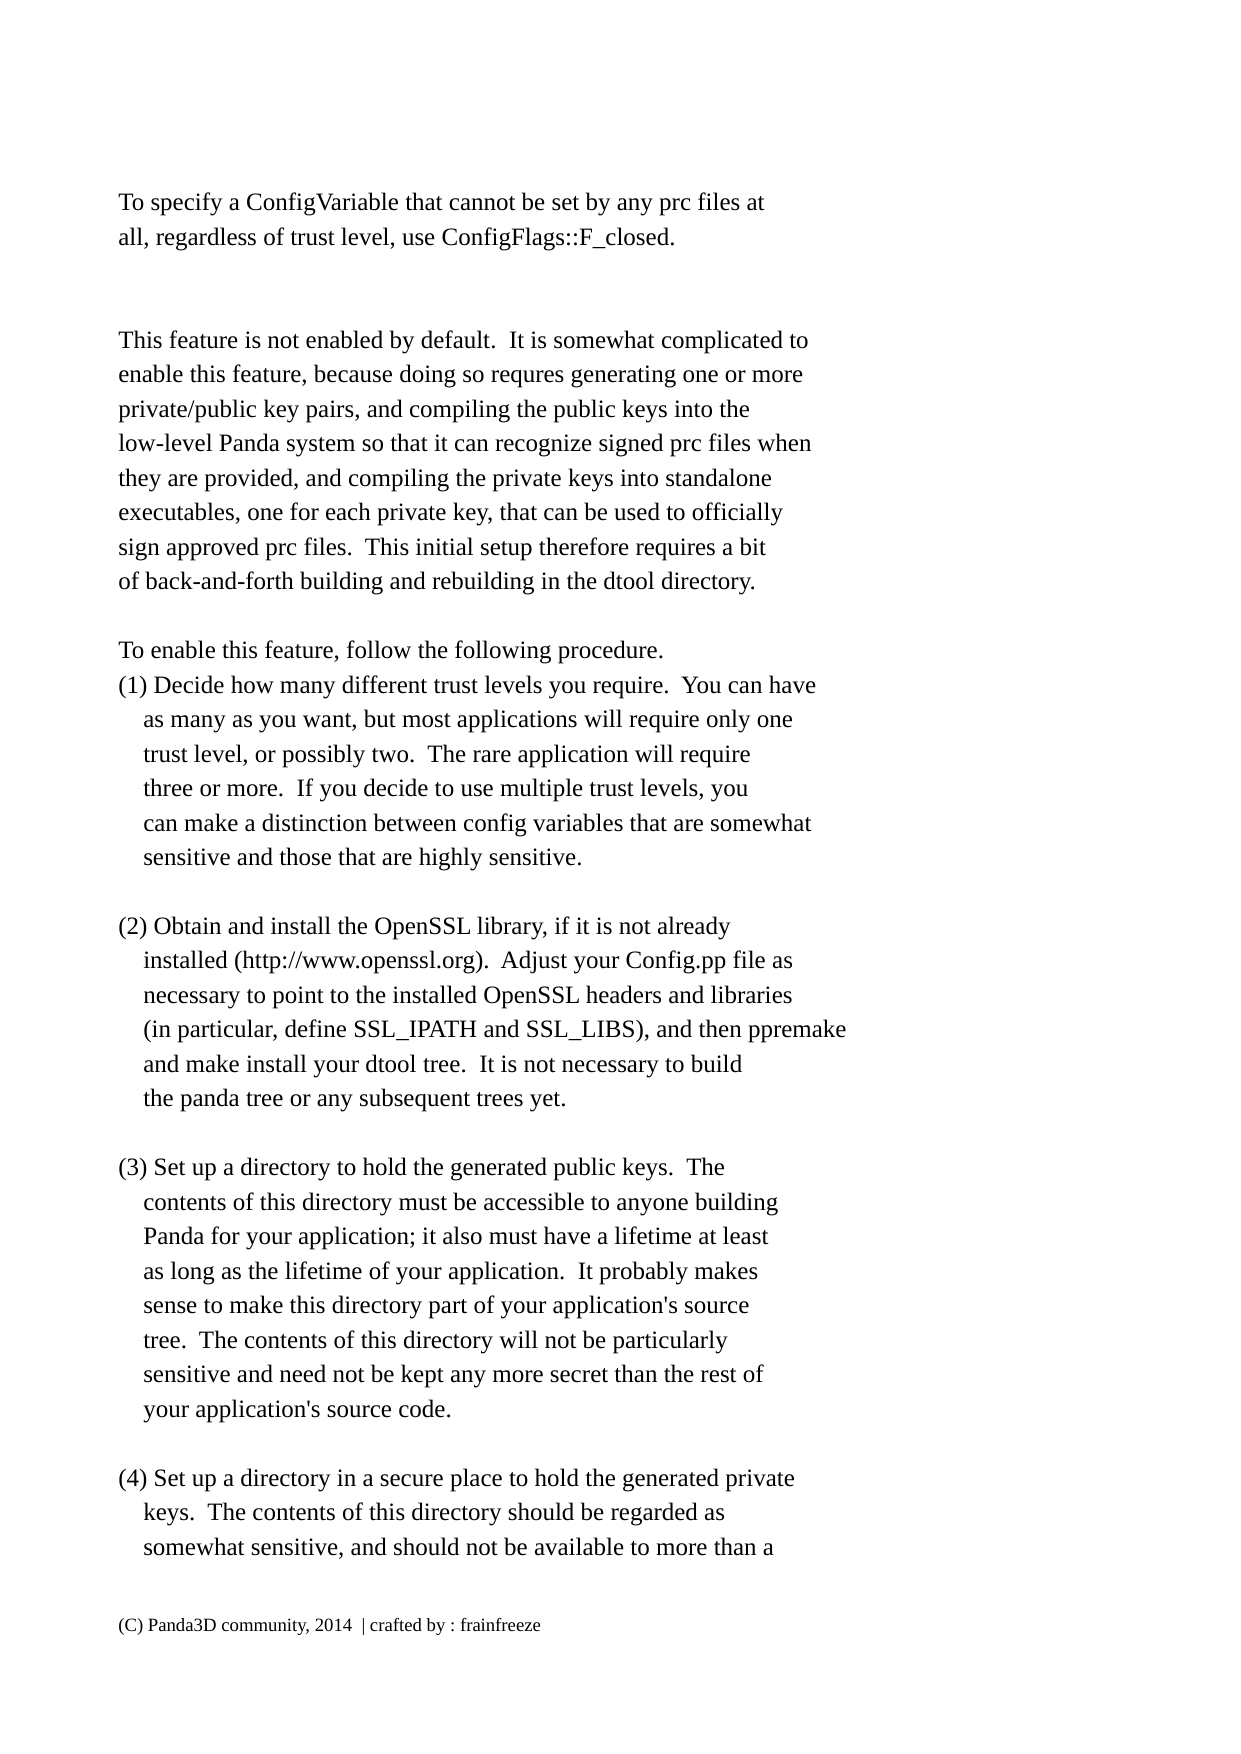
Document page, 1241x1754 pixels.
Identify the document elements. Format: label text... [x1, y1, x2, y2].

text (2) Obtain and install the OpenSSL library, if it is not already [118, 911, 1122, 940]
text tree. The contents of this directory will not be particularly [118, 1325, 1122, 1354]
text To specify a ConfigVariable that cannot be set by any prc files at [118, 187, 1122, 216]
text executables, one for each private key, that can be used to officially [118, 497, 1122, 526]
text sensitive and need not be kept any more secret than the rest of [118, 1359, 1122, 1388]
text three or more. If you decide to use multiple trust levels, you [118, 773, 1122, 802]
text of back-and-forth building and rebuilding in the dtool directory. [118, 566, 1122, 595]
text all, regardless of trust level, use ConfigFlags::F_closed. [118, 222, 1122, 250]
text and make install your dtool tree. It is not necessary to build [118, 1049, 1122, 1078]
text necessary to point to the installed OpenSSL headers and libraries [118, 980, 1122, 1009]
text Panda for your application; it also must have a lifetime at least [118, 1221, 1122, 1250]
text installed (http://www.openssl.org). Adjust your Config.pp file as [118, 946, 1122, 974]
text This feature is not enabled by default. It is somewhat complicated to [118, 325, 1122, 354]
text contents of this directory must be accessible to anyone building [118, 1187, 1122, 1216]
text low-level Panda system so that it can recognize signed prc files when [118, 428, 1122, 457]
text sense to make this directory part of your application's source [118, 1290, 1122, 1319]
text your application's source code. [118, 1394, 1122, 1423]
text private/public key pairs, and compiling the public keys into the [118, 394, 1122, 423]
text as many as you want, but most applications will require only one [118, 704, 1122, 733]
text To enable this feature, follow the following procedure. [118, 635, 1122, 664]
text somewhat sensitive, and should not be available to more than a [118, 1532, 1122, 1561]
text can make a distinction between config variables that are somewhat [118, 808, 1122, 836]
text as long as the lifetime of your application. It probably makes [118, 1256, 1122, 1285]
text they are provided, and compiling the private keys into standalone [118, 463, 1122, 492]
text sensitive and those that are highly sensitive. [118, 842, 1122, 871]
text (in particular, define SSL_IPATH and SSL_LIBS), and then ppremake [118, 1014, 1122, 1043]
text trust level, or possibly two. The rare application will require [118, 739, 1122, 767]
text (4) Set up a directory in a secure place to hold the generated private [118, 1463, 1122, 1492]
text sign approved prc files. This initial setup therefore requires a bit [118, 532, 1122, 561]
text the panda tree or any subsequent trees yet. [118, 1083, 1122, 1112]
text enable this feature, because doing so requres generating one or more [118, 359, 1122, 388]
text (1) Decide how many different trust levels you require. You can have [118, 670, 1122, 698]
text (3) Set up a directory to hold the generated public keys. The [118, 1152, 1122, 1181]
text keys. The contents of this directory should be regarded as [118, 1497, 1122, 1526]
